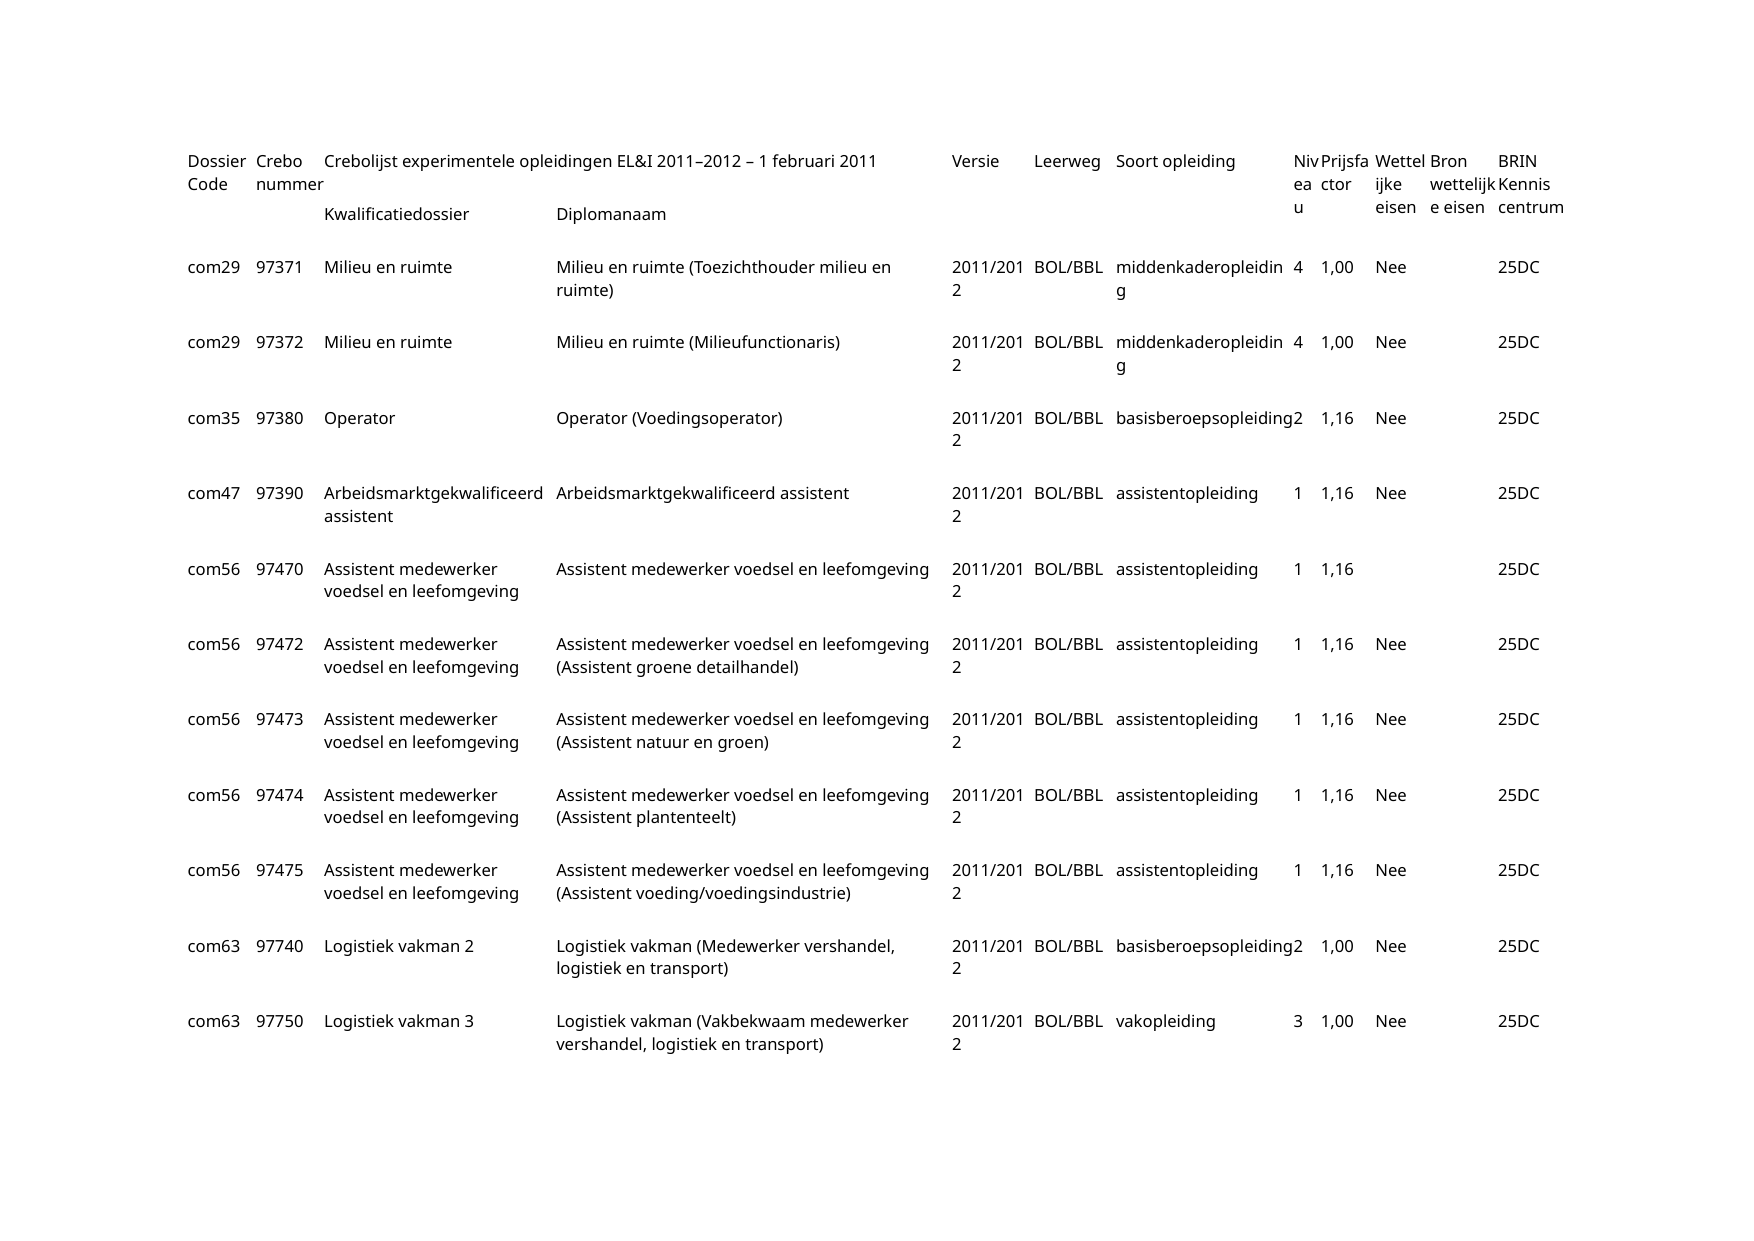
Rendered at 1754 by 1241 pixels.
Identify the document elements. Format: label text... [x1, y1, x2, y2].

table_cell 1,00 [1321, 331, 1375, 406]
table_cell 97473 [256, 708, 324, 783]
table_cell [1430, 406, 1498, 482]
table_cell Nee [1375, 482, 1430, 557]
table_cell Nee [1375, 783, 1430, 859]
table_cell Nee [1375, 708, 1430, 783]
table_cell [1430, 859, 1498, 934]
table_cell 1 [1293, 783, 1321, 859]
table_cell 1,16 [1321, 859, 1375, 934]
table_header BRIN Kennis centrum [1498, 150, 1566, 255]
table_cell 2011/2012 [952, 255, 1034, 331]
table_cell [1430, 633, 1498, 708]
table_cell 25DC [1498, 255, 1566, 331]
table_cell 97474 [256, 783, 324, 859]
table_header Prijsfactor [1321, 150, 1375, 255]
table_header Niveau [1293, 150, 1321, 255]
table_cell Assistent medewerker voedsel en leefomgeving [556, 557, 952, 632]
table_cell Milieu en ruimte [324, 331, 556, 406]
table_cell Milieu en ruimte (Toezichthouder milieu en ruimte) [556, 255, 952, 331]
table_cell Assistent medewerker voedsel en leefomgeving [324, 708, 556, 783]
table_header Soort opleiding [1116, 150, 1293, 255]
table_cell basisberoepsopleiding [1116, 934, 1293, 1009]
table_cell 97372 [256, 331, 324, 406]
table_cell Assistent medewerker voedsel en leefomgeving (Assistent voeding/voedingsindustrie) [556, 859, 952, 934]
table_header Crebo nummer [256, 150, 324, 255]
table_cell assistentopleiding [1116, 633, 1293, 708]
table_cell 25DC [1498, 633, 1566, 708]
table_cell 25DC [1498, 557, 1566, 632]
table_cell Logistiek vakman (Vakbekwaam medewerker vershandel, logistiek en transport) [556, 1010, 952, 1085]
table_cell Milieu en ruimte [324, 255, 556, 331]
table_cell 25DC [1498, 482, 1566, 557]
table_cell [1430, 783, 1498, 859]
table_cell BOL/BBL [1034, 934, 1116, 1009]
table_cell [1375, 557, 1430, 632]
table_cell [1430, 331, 1498, 406]
table_cell 1 [1293, 633, 1321, 708]
table_cell 97390 [256, 482, 324, 557]
table_cell BOL/BBL [1034, 783, 1116, 859]
table_cell 1,16 [1321, 557, 1375, 632]
table_cell 1,00 [1321, 1010, 1375, 1085]
table_cell com29 [188, 255, 256, 331]
table_cell 97371 [256, 255, 324, 331]
table_cell BOL/BBL [1034, 708, 1116, 783]
table_cell assistentopleiding [1116, 482, 1293, 557]
table_cell 1 [1293, 708, 1321, 783]
table_cell 3 [1293, 1010, 1321, 1085]
table_cell com35 [188, 406, 256, 482]
table_cell 25DC [1498, 859, 1566, 934]
table_cell 4 [1293, 331, 1321, 406]
table_cell Arbeidsmarktgekwalificeerd assistent [556, 482, 952, 557]
table_cell 97380 [256, 406, 324, 482]
table_cell com56 [188, 708, 256, 783]
table_cell 25DC [1498, 406, 1566, 482]
table_cell Nee [1375, 331, 1430, 406]
table_cell com56 [188, 557, 256, 632]
table_header Dossier Code [188, 150, 256, 255]
table_cell 2011/2012 [952, 557, 1034, 632]
table_cell [1430, 482, 1498, 557]
table_cell assistentopleiding [1116, 708, 1293, 783]
table_cell Kwalificatiedossier [324, 203, 556, 255]
table_header Bron wettelijke eisen [1430, 150, 1498, 255]
table_cell [1430, 557, 1498, 632]
table_cell 1,00 [1321, 934, 1375, 1009]
table_cell Operator (Voedingsoperator) [556, 406, 952, 482]
table_cell Assistent medewerker voedsel en leefomgeving [324, 783, 556, 859]
table_cell Arbeidsmarktgekwalificeerd assistent [324, 482, 556, 557]
table_cell 1,16 [1321, 406, 1375, 482]
table_cell 25DC [1498, 1010, 1566, 1085]
table_cell BOL/BBL [1034, 255, 1116, 331]
table_header Wettelijke eisen [1375, 150, 1430, 255]
table_cell 1,16 [1321, 783, 1375, 859]
table_cell 97475 [256, 859, 324, 934]
table_cell com63 [188, 934, 256, 1009]
table_cell Milieu en ruimte (Milieufunctionaris) [556, 331, 952, 406]
table_cell 4 [1293, 255, 1321, 331]
table_cell com47 [188, 482, 256, 557]
table_header Crebolijst experimentele opleidingen EL&I 2011–2012 – 1 februari 2011 [324, 150, 952, 203]
table_cell 2011/2012 [952, 708, 1034, 783]
table_cell assistentopleiding [1116, 859, 1293, 934]
table_cell Nee [1375, 934, 1430, 1009]
table_cell 25DC [1498, 708, 1566, 783]
table_cell 2011/2012 [952, 406, 1034, 482]
table_cell com29 [188, 331, 256, 406]
table_cell Assistent medewerker voedsel en leefomgeving [324, 633, 556, 708]
table_cell Logistiek vakman 2 [324, 934, 556, 1009]
table_cell vakopleiding [1116, 1010, 1293, 1085]
table_cell BOL/BBL [1034, 1010, 1116, 1085]
table_cell [1430, 934, 1498, 1009]
table_cell 1,00 [1321, 255, 1375, 331]
table_cell Nee [1375, 633, 1430, 708]
table_cell 25DC [1498, 934, 1566, 1009]
table_cell Nee [1375, 255, 1430, 331]
table_cell 2011/2012 [952, 859, 1034, 934]
table_cell BOL/BBL [1034, 482, 1116, 557]
table_cell 97750 [256, 1010, 324, 1085]
table_cell 1 [1293, 557, 1321, 632]
table_cell com56 [188, 633, 256, 708]
table_cell [1430, 255, 1498, 331]
table_cell assistentopleiding [1116, 783, 1293, 859]
table_cell BOL/BBL [1034, 633, 1116, 708]
table_cell Nee [1375, 1010, 1430, 1085]
table_cell [1430, 708, 1498, 783]
table_cell middenkaderopleiding [1116, 255, 1293, 331]
table_cell Operator [324, 406, 556, 482]
table_cell com63 [188, 1010, 256, 1085]
table_cell Logistiek vakman (Medewerker vershandel, logistiek en transport) [556, 934, 952, 1009]
table_header Leerweg [1034, 150, 1116, 255]
table_cell 1 [1293, 482, 1321, 557]
table_cell BOL/BBL [1034, 557, 1116, 632]
table_cell Assistent medewerker voedsel en leefomgeving (Assistent plantenteelt) [556, 783, 952, 859]
table_cell 25DC [1498, 331, 1566, 406]
table_cell 2011/2012 [952, 331, 1034, 406]
table_cell com56 [188, 859, 256, 934]
table_cell 2011/2012 [952, 934, 1034, 1009]
table_cell Assistent medewerker voedsel en leefomgeving (Assistent groene detailhandel) [556, 633, 952, 708]
table_cell middenkaderopleiding [1116, 331, 1293, 406]
table_cell 1,16 [1321, 708, 1375, 783]
table_cell 97740 [256, 934, 324, 1009]
table_cell 2011/2012 [952, 783, 1034, 859]
table_cell 97472 [256, 633, 324, 708]
table_cell assistentopleiding [1116, 557, 1293, 632]
table_cell 2011/2012 [952, 633, 1034, 708]
table_header Versie [952, 150, 1034, 255]
table_cell BOL/BBL [1034, 406, 1116, 482]
table_cell com56 [188, 783, 256, 859]
table_cell 2 [1293, 406, 1321, 482]
table_cell BOL/BBL [1034, 331, 1116, 406]
table_cell Logistiek vakman 3 [324, 1010, 556, 1085]
table_cell 2011/2012 [952, 482, 1034, 557]
table_cell 2 [1293, 934, 1321, 1009]
table_cell BOL/BBL [1034, 859, 1116, 934]
table_cell 25DC [1498, 783, 1566, 859]
table_cell 1,16 [1321, 482, 1375, 557]
table_cell Assistent medewerker voedsel en leefomgeving [324, 859, 556, 934]
table_cell Nee [1375, 859, 1430, 934]
table_cell 1,16 [1321, 633, 1375, 708]
table_cell Nee [1375, 406, 1430, 482]
table_cell Assistent medewerker voedsel en leefomgeving (Assistent natuur en groen) [556, 708, 952, 783]
table_cell basisberoepsopleiding [1116, 406, 1293, 482]
table_cell 1 [1293, 859, 1321, 934]
table_cell Diplomanaam [556, 203, 952, 255]
table_cell 97470 [256, 557, 324, 632]
table_cell [1430, 1010, 1498, 1085]
table_cell Assistent medewerker voedsel en leefomgeving [324, 557, 556, 632]
table_cell 2011/2012 [952, 1010, 1034, 1085]
